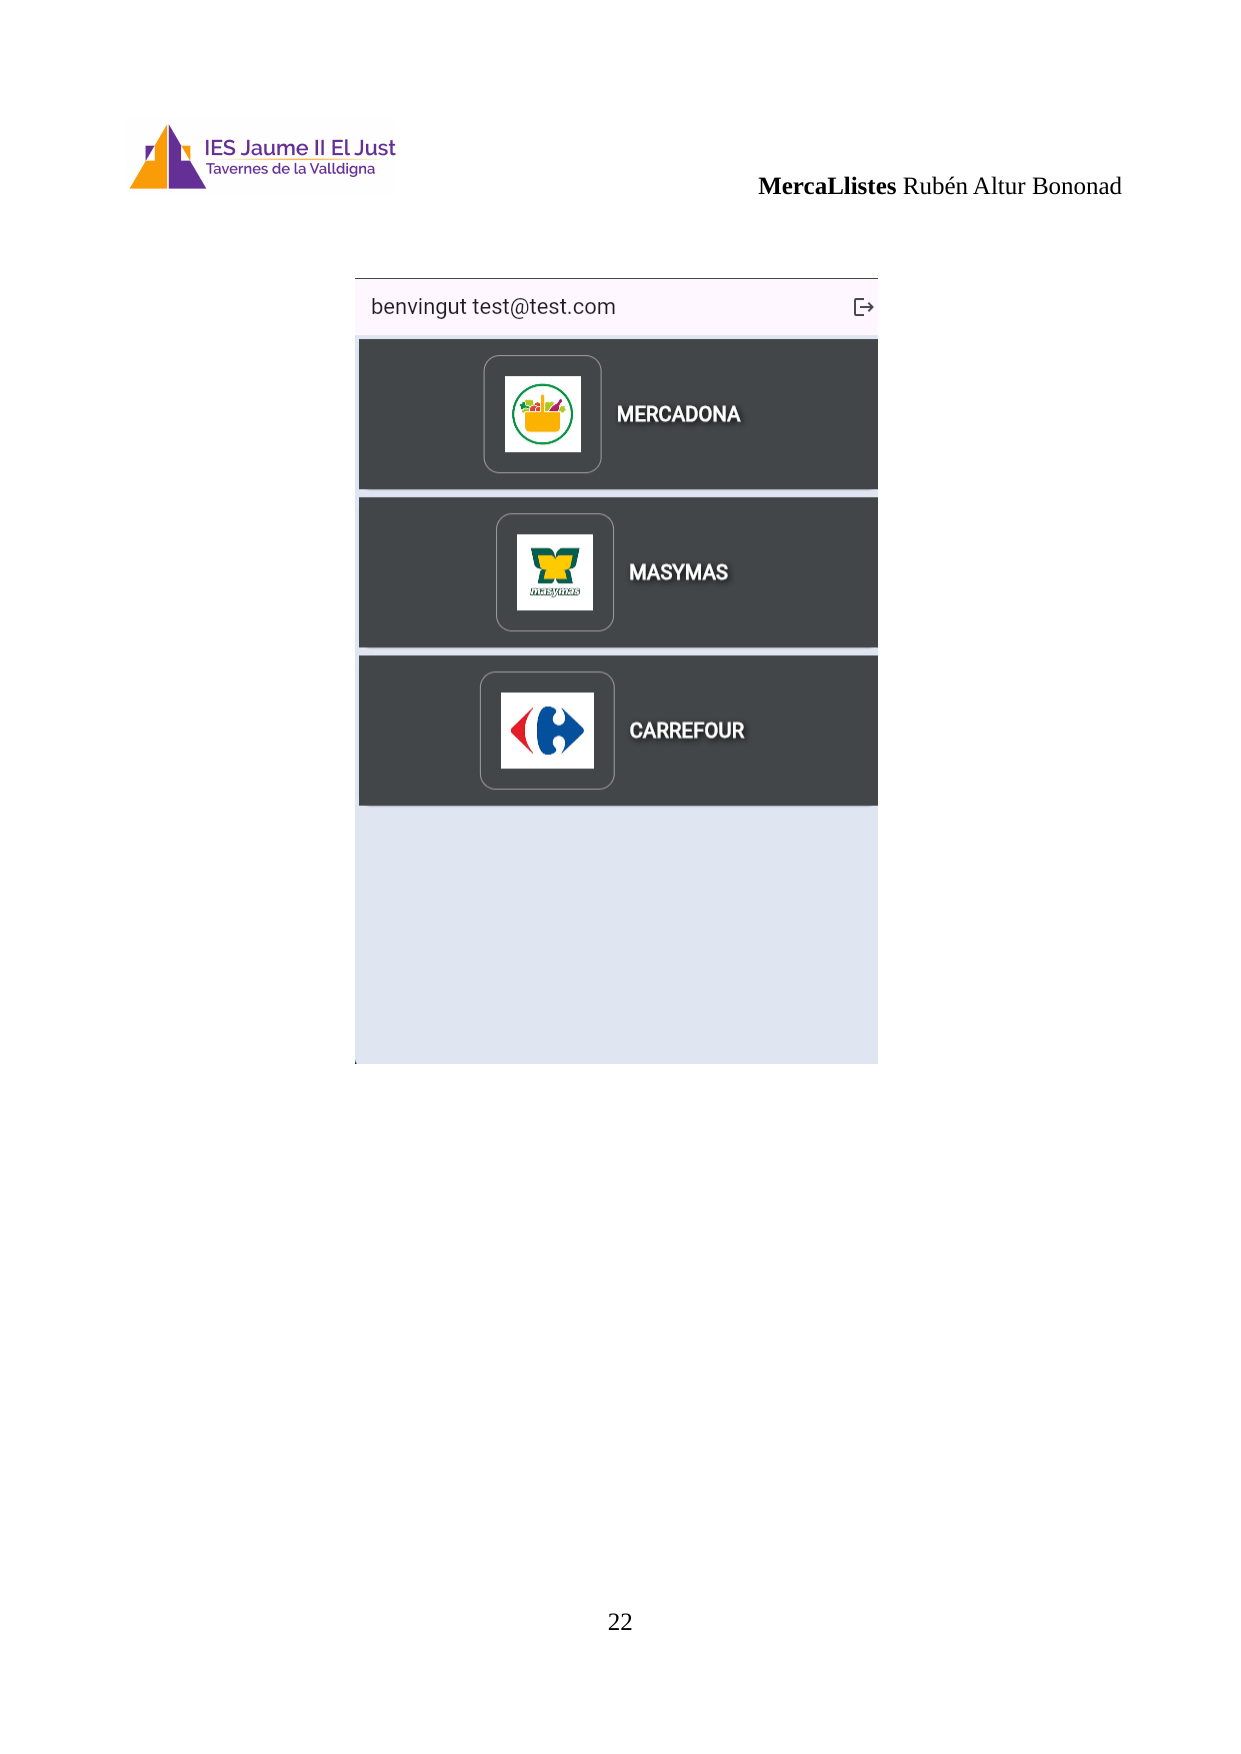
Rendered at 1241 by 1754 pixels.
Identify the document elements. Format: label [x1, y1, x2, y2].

picture [355, 278, 878, 1064]
picture [126, 118, 396, 195]
